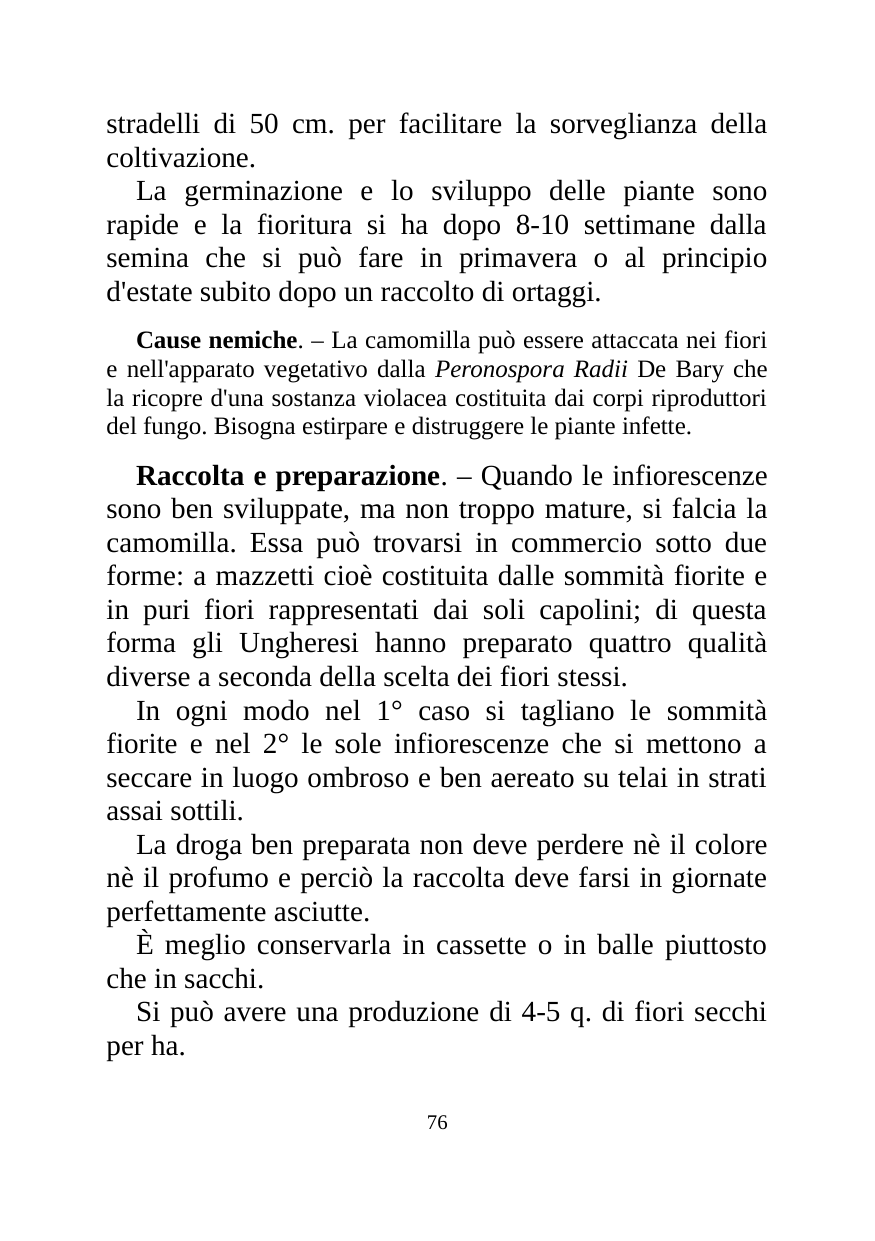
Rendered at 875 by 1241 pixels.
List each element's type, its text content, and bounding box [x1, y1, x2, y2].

text Cause nemiche. – La camomilla può essere attaccata nei fiori e nell'apparato vegetativo dalla Peronospora Radii De Bary che la ricopre d'una sostanza violacea costituita dai corpi riproduttori del fungo. Bisogna estirpare e distruggere le piante infette. [106, 325, 768, 440]
text Si può avere una produzione di 4-5 q. di fiori secchi per ha. [106, 994, 768, 1062]
text stradelli di 50 cm. per facilitare la sorveglianza della coltivazione. [106, 106, 768, 173]
text La droga ben preparata non deve perdere nè il colore nè il profumo e perciò la raccolta deve farsi in giornate perfettamente asciutte. [106, 827, 768, 927]
text La germinazione e lo sviluppo delle piante sono rapide e la fioritura si ha dopo 8-10 settimane dalla semina che si può fare in primavera o al principio d'estate subito dopo un raccolto di ortaggi. [106, 173, 768, 307]
text Raccolta e preparazione. – Quando le infiorescenze sono ben sviluppate, ma non troppo mature, si falcia la camomilla. Essa può trovarsi in commercio sotto due forme: a mazzetti cioè costituita dalle sommità fiorite e in puri fiori rappresentati dai soli capolini; di questa forma gli Ungheresi hanno preparato quattro qualità diverse a seconda della scelta dei fiori stessi. [106, 458, 768, 693]
text È meglio conservarla in cassette o in balle piuttosto che in sacchi. [106, 927, 768, 994]
text In ogni modo nel 1° caso si tagliano le sommità fiorite e nel 2° le sole infiorescenze che si mettono a seccare in luogo ombroso e ben aereato su telai in strati assai sottili. [106, 693, 768, 827]
